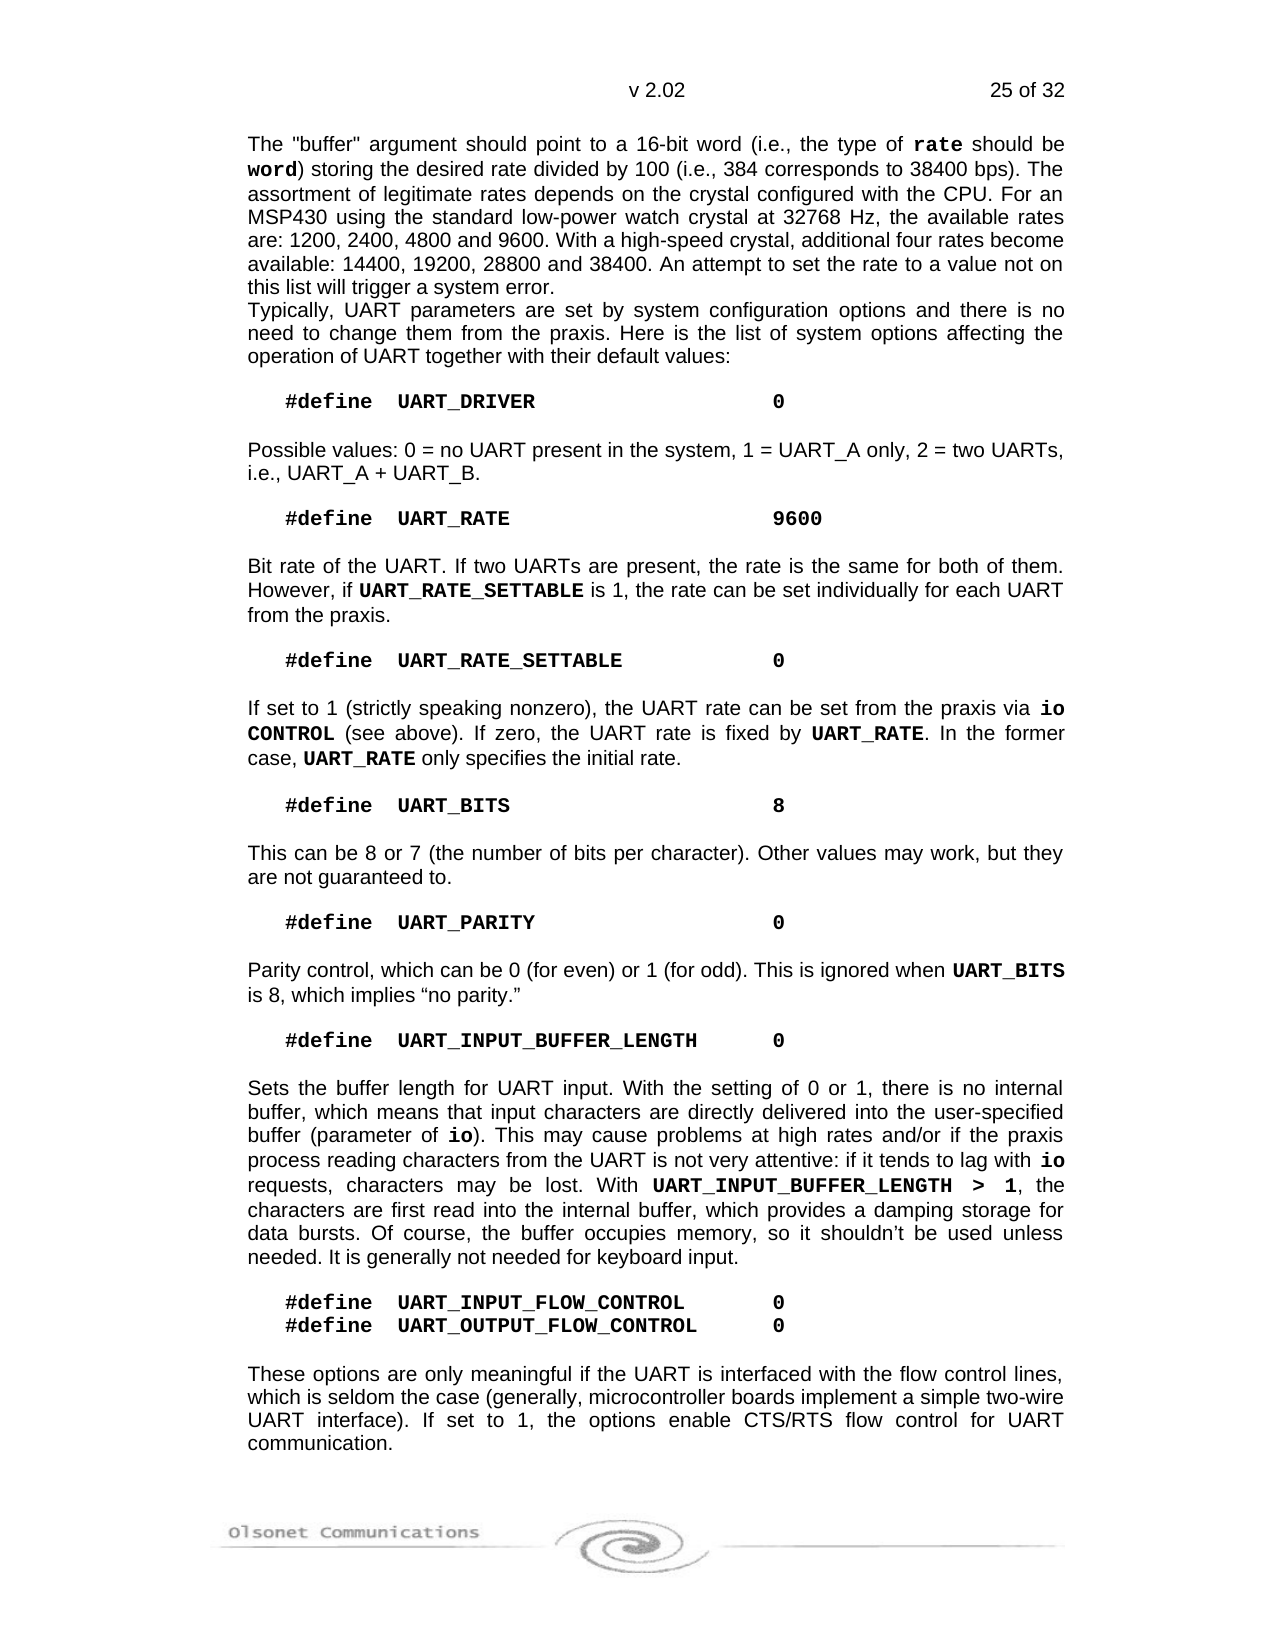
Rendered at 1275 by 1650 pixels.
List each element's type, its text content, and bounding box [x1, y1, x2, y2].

text #define UART_DRIVER 0 [247, 391, 1065, 415]
text #define UART_INPUT_BUFFER_LENGTH 0 [247, 1030, 1065, 1054]
text If set to 1 (strictly speaking nonzero), the UART rate can be set from the praxis via io CONTROL (see above). If zero, the UART rate is fixed by UART_RATE. In the former case, UART_RATE only specifies the initial rate. [247, 697, 1065, 772]
text #define UART_OUTPUT_FLOW_CONTROL 0 [247, 1315, 1065, 1339]
text #define UART_PARITY 0 [247, 912, 1065, 935]
text #define UART_BITS 8 [247, 795, 1065, 819]
text The "buffer" argument should point to a 16-bit word (i.e., the type of rate should be word) storing the desired rate divided by 100 (i.e., 384 corresponds to 38400 bps). The assortment of legitimate rates depends on the crystal configured with the CPU. For an MSP430 using the standard low-power watch crystal at 32768 Hz, the available rates are: 1200, 2400, 4800 and 9600. With a high-speed crystal, additional four rates become available: 14400, 19200, 28800 and 38400. An attempt to set the rate to a value not on this list will trigger a system error. [247, 132, 1065, 298]
text #define UART_INPUT_FLOW_CONTROL 0 [247, 1292, 1065, 1315]
text #define UART_RATE 9600 [247, 508, 1065, 532]
text Typically, UART parameters are set by system configuration options and there is no need to change them from the praxis. Here is the list of system options affecting the operation of UART together with their default values: [247, 298, 1065, 368]
text Parity control, which can be 0 (for even) or 1 (for odd). This is ignored when UART_BITS is 8, which implies “no parity.” [247, 958, 1065, 1007]
text These options are only meaningful if the UART is interfaced with the flow control lines, which is seldom the case (generally, microcontroller boards implement a simple two-wire UART interface). If set to 1, the options enable CTS/RTS flow control for UART communication. [247, 1362, 1065, 1455]
picture [210, 1504, 1065, 1596]
text #define UART_RATE_SETTABLE 0 [247, 650, 1065, 673]
text Sets the buffer length for UART input. With the setting of 0 or 1, there is no internal buffer, which means that input characters are directly delivered into the user-specified buffer (parameter of io). This may cause problems at high rates and/or if the praxis process reading characters from the UART is not very attentive: if it tends to lag with io requests, characters may be lost. With UART_INPUT_BUFFER_LENGTH > 1, the characters are first read into the internal buffer, which provides a damping storage for data bursts. Of course, the buffer occupies memory, so it shouldn’t be used unless needed. It is generally not needed for keyboard input. [247, 1077, 1065, 1268]
text This can be 8 or 7 (the number of bits per character). Other values may work, but they are not guaranteed to. [247, 842, 1065, 888]
text Possible values: 0 = no UART present in the system, 1 = UART_A only, 2 = two UARTs, i.e., UART_A + UART_B. [247, 438, 1065, 485]
text Bit rate of the UART. If two UARTs are present, the rate is the same for both of them. However, if UART_RATE_SETTABLE is 1, the rate can be set individually for each UART from the praxis. [247, 555, 1065, 626]
